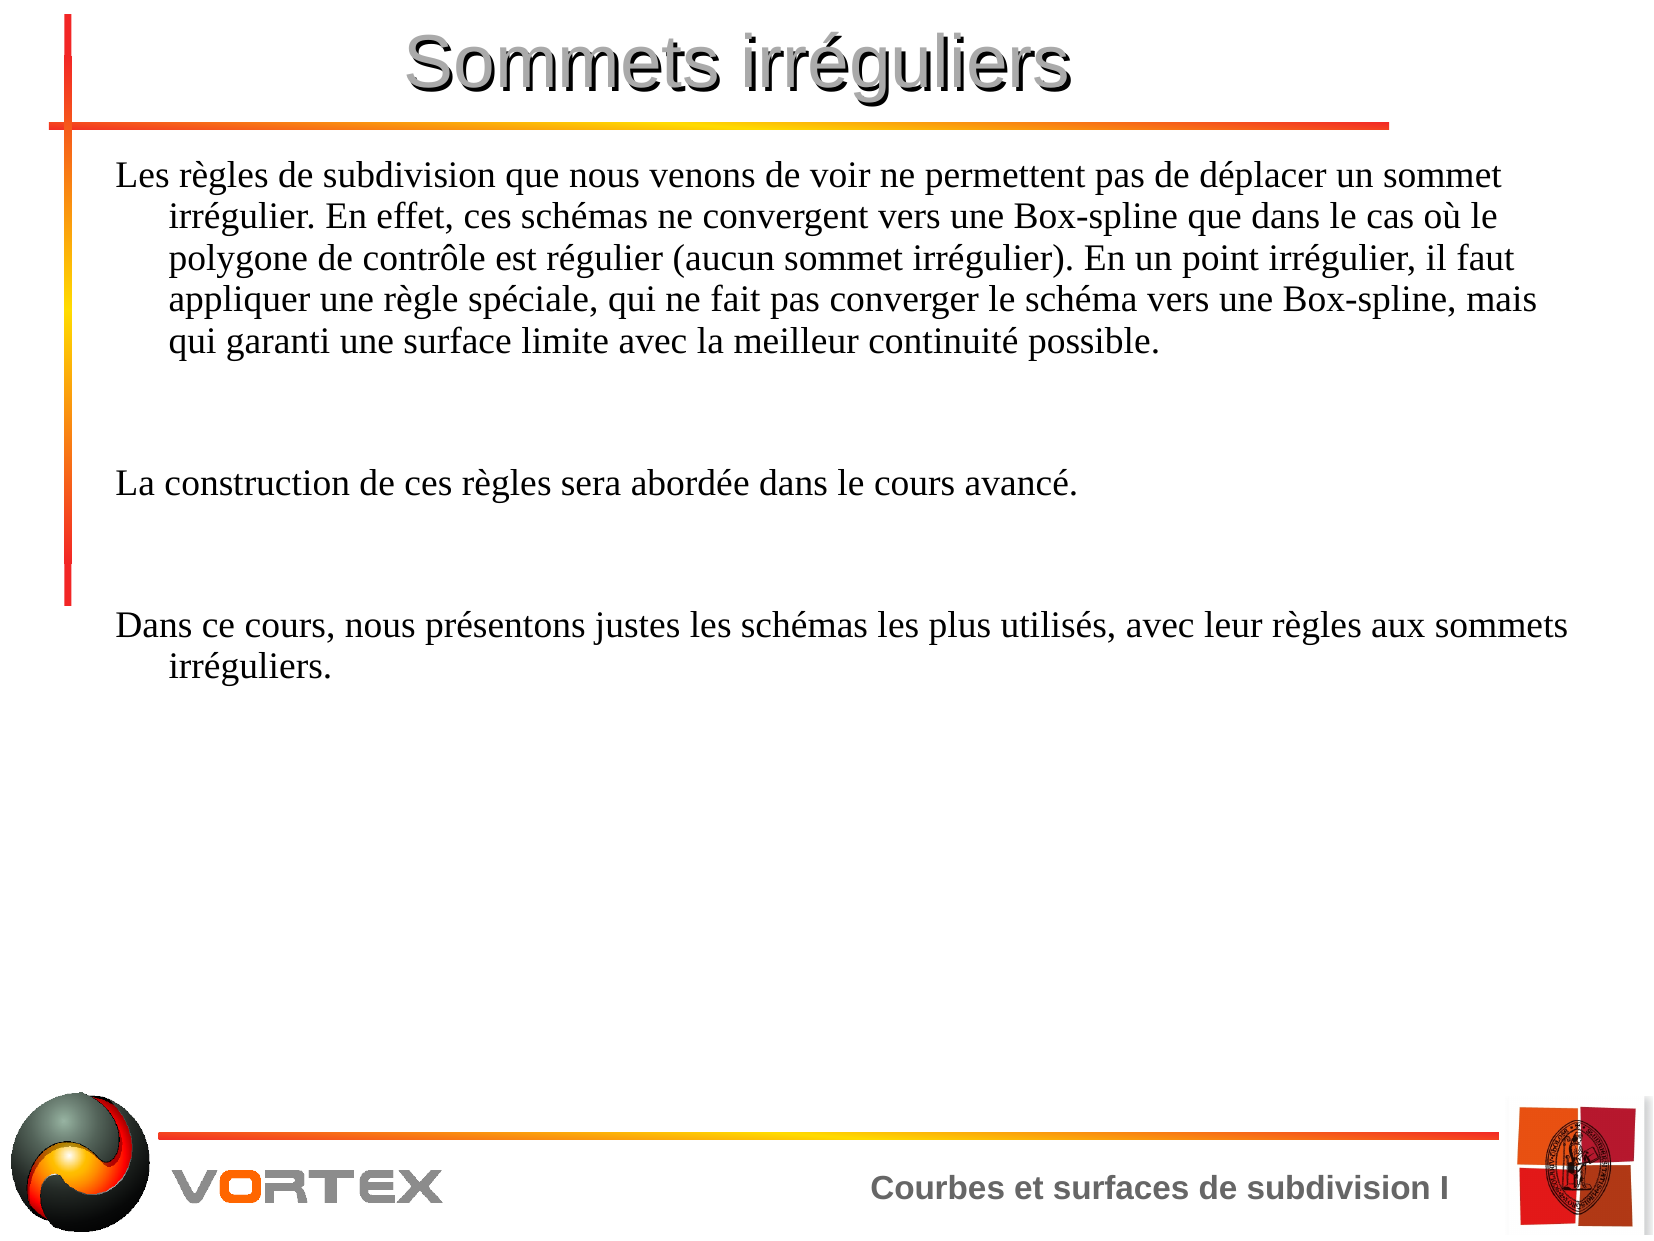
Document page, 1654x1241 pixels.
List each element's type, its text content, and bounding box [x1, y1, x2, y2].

picture [11, 1092, 443, 1232]
title Sommets irréguliers [82, 4, 1392, 120]
picture [1505, 1096, 1653, 1235]
list Les règles de subdivision que nous venons de voir ne permettent pas de déplacer un sommet irrégulier. En effet, ces schémas ne convergent vers une Box-spline que dans le cas où le polygone de contrôle est régulier (aucun sommet irrégulier). En un point irrégulier, il faut appliquer une règle spéciale, qui ne fait pas converger le schéma vers une Box-spline, mais qui garanti une surface limite avec la meilleur continuité possible. La construction de ces règles sera abordée dans le cours avancé. Dans ce cours, nous présentons justes les schémas les plus utilisés, avec leur règles aux sommets irréguliers. [97, 153, 1571, 1109]
